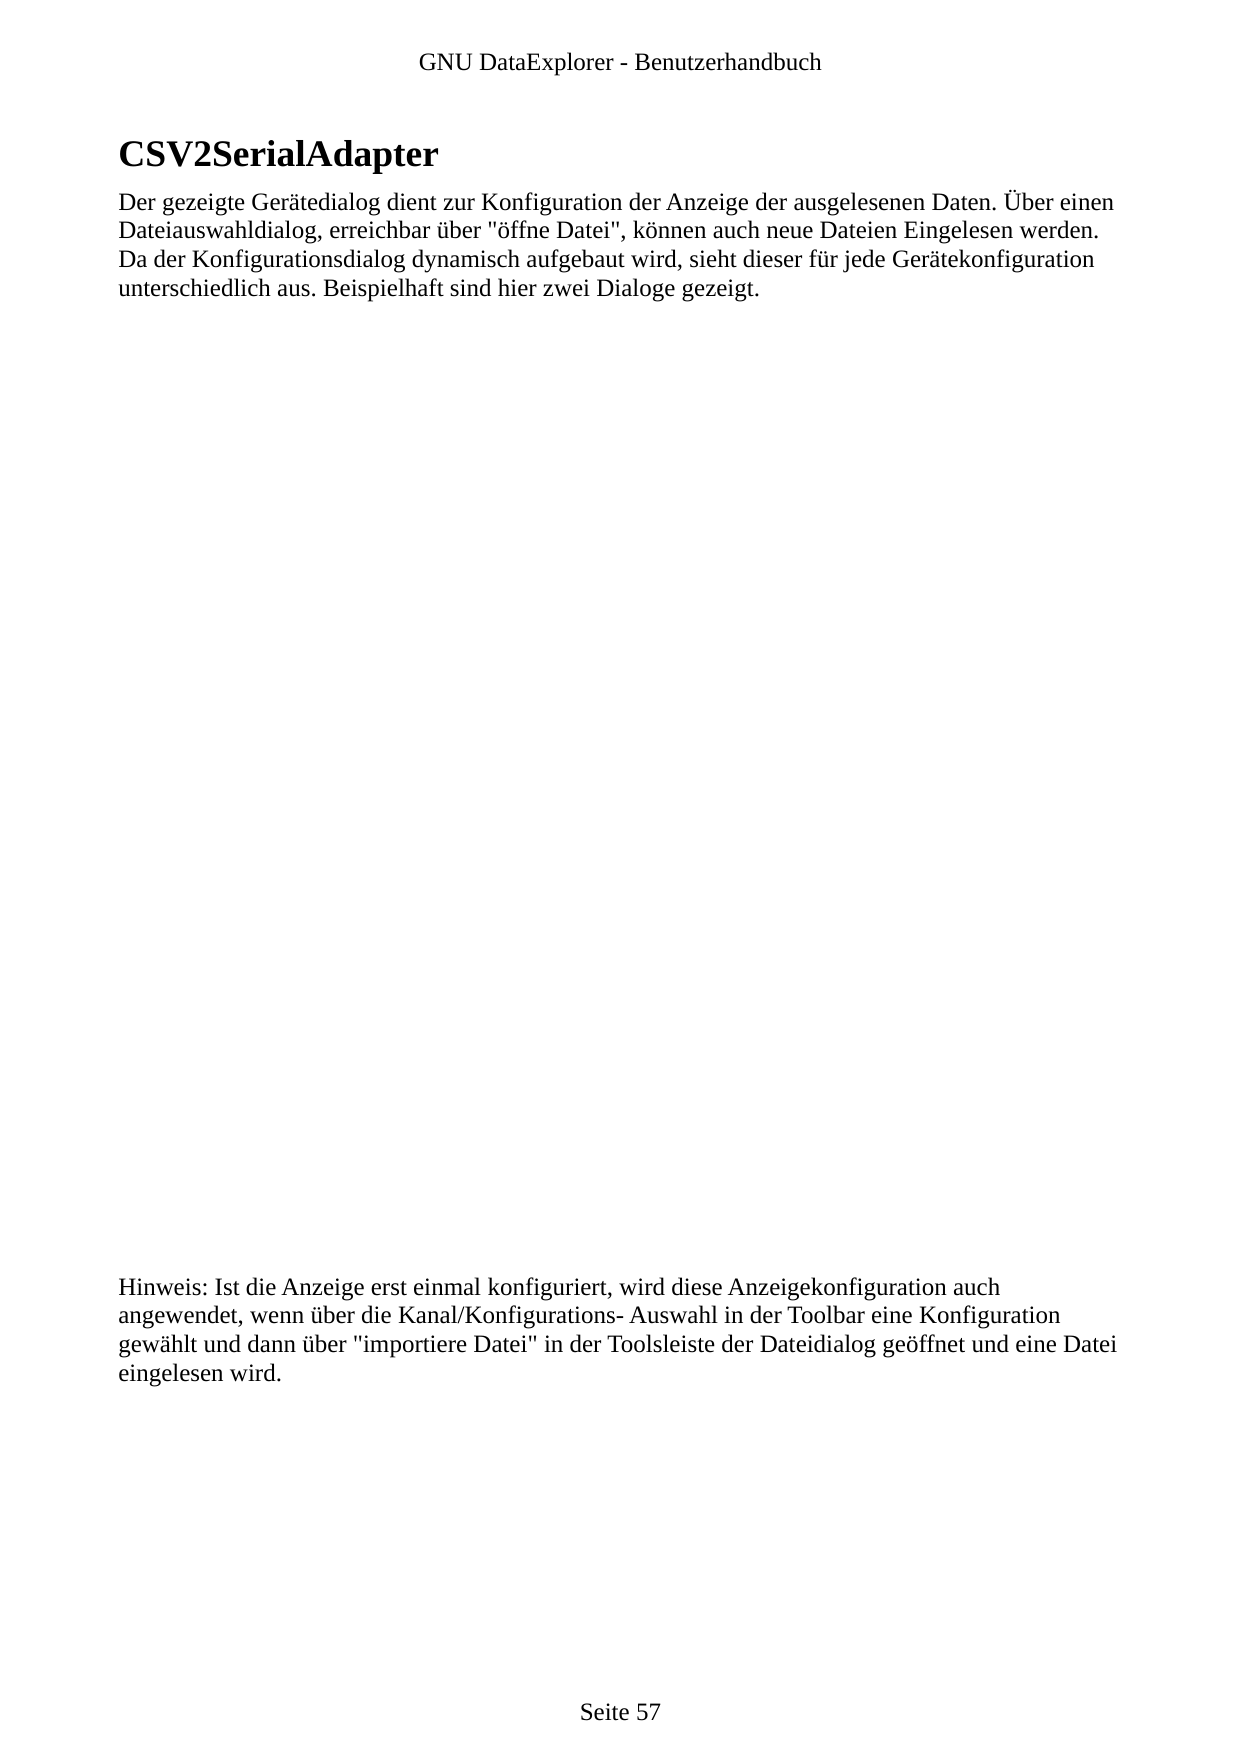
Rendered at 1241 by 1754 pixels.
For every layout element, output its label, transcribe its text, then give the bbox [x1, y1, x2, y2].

text Der gezeigte Gerätedialog dient zur Konfiguration der Anzeige der ausgelesenen Daten. Über einen Dateiauswahldialog, erreichbar über "öffne Datei", können auch neue Dateien Eingelesen werden. Da der Konfigurationsdialog dynamisch aufgebaut wird, sieht dieser für jede Gerätekonfiguration unterschiedlich aus. Beispielhaft sind hier zwei Dialoge gezeigt. [118, 187, 1122, 302]
subtitle CSV2SerialAdapter [118, 131, 1122, 174]
text Hinweis: Ist die Anzeige erst einmal konfiguriert, wird diese Anzeigekonfiguration auch angewendet, wenn über die Kanal/Konfigurations- Auswahl in der Toolbar eine Konfiguration gewählt und dann über "importiere Datei" in der Toolsleiste der Dateidialog geöffnet und eine Datei eingelesen wird. [118, 1272, 1122, 1387]
